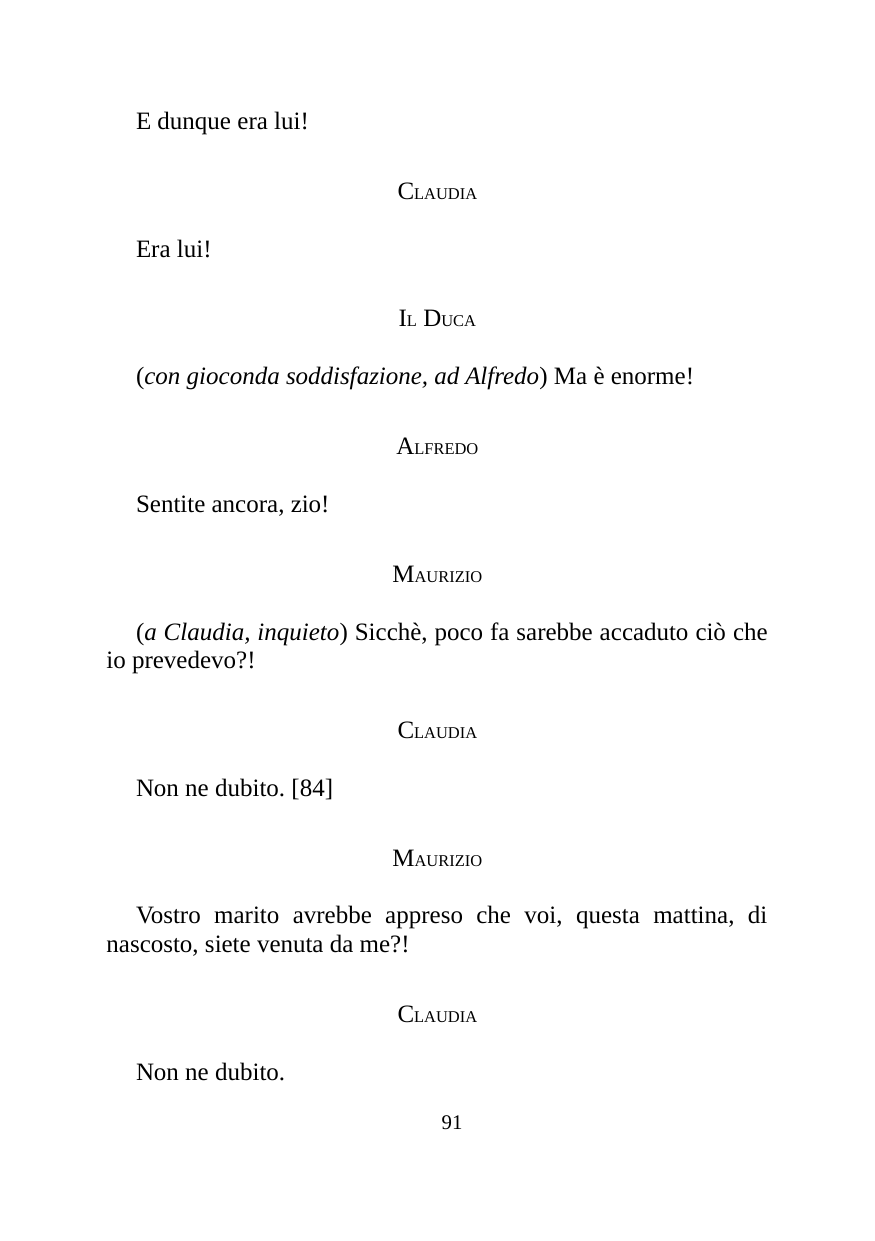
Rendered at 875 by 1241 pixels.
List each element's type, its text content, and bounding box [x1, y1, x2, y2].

text Maurizio [106, 843, 768, 871]
text E dunque era lui! [106, 106, 768, 135]
text Il Duca [106, 303, 768, 332]
text Era lui! [106, 234, 768, 263]
text Non ne dubito. [106, 1057, 768, 1086]
text Sentite ancora, zio! [106, 489, 768, 518]
text Alfredo [106, 431, 768, 460]
text Maurizio [106, 559, 768, 587]
text Claudia [106, 715, 768, 744]
text Claudia [106, 176, 768, 205]
text Vostro marito avrebbe appreso che voi, questa mattina, di nascosto, siete venuta da me?! [106, 901, 768, 958]
text Claudia [106, 999, 768, 1028]
text (a Claudia, inquieto) Sicchè, poco fa sarebbe accaduto ciò che io prevedevo?! [106, 617, 768, 674]
text (con gioconda soddisfazione, ad Alfredo) Ma è enorme! [106, 361, 768, 390]
text Non ne dubito. [84] [106, 773, 768, 802]
